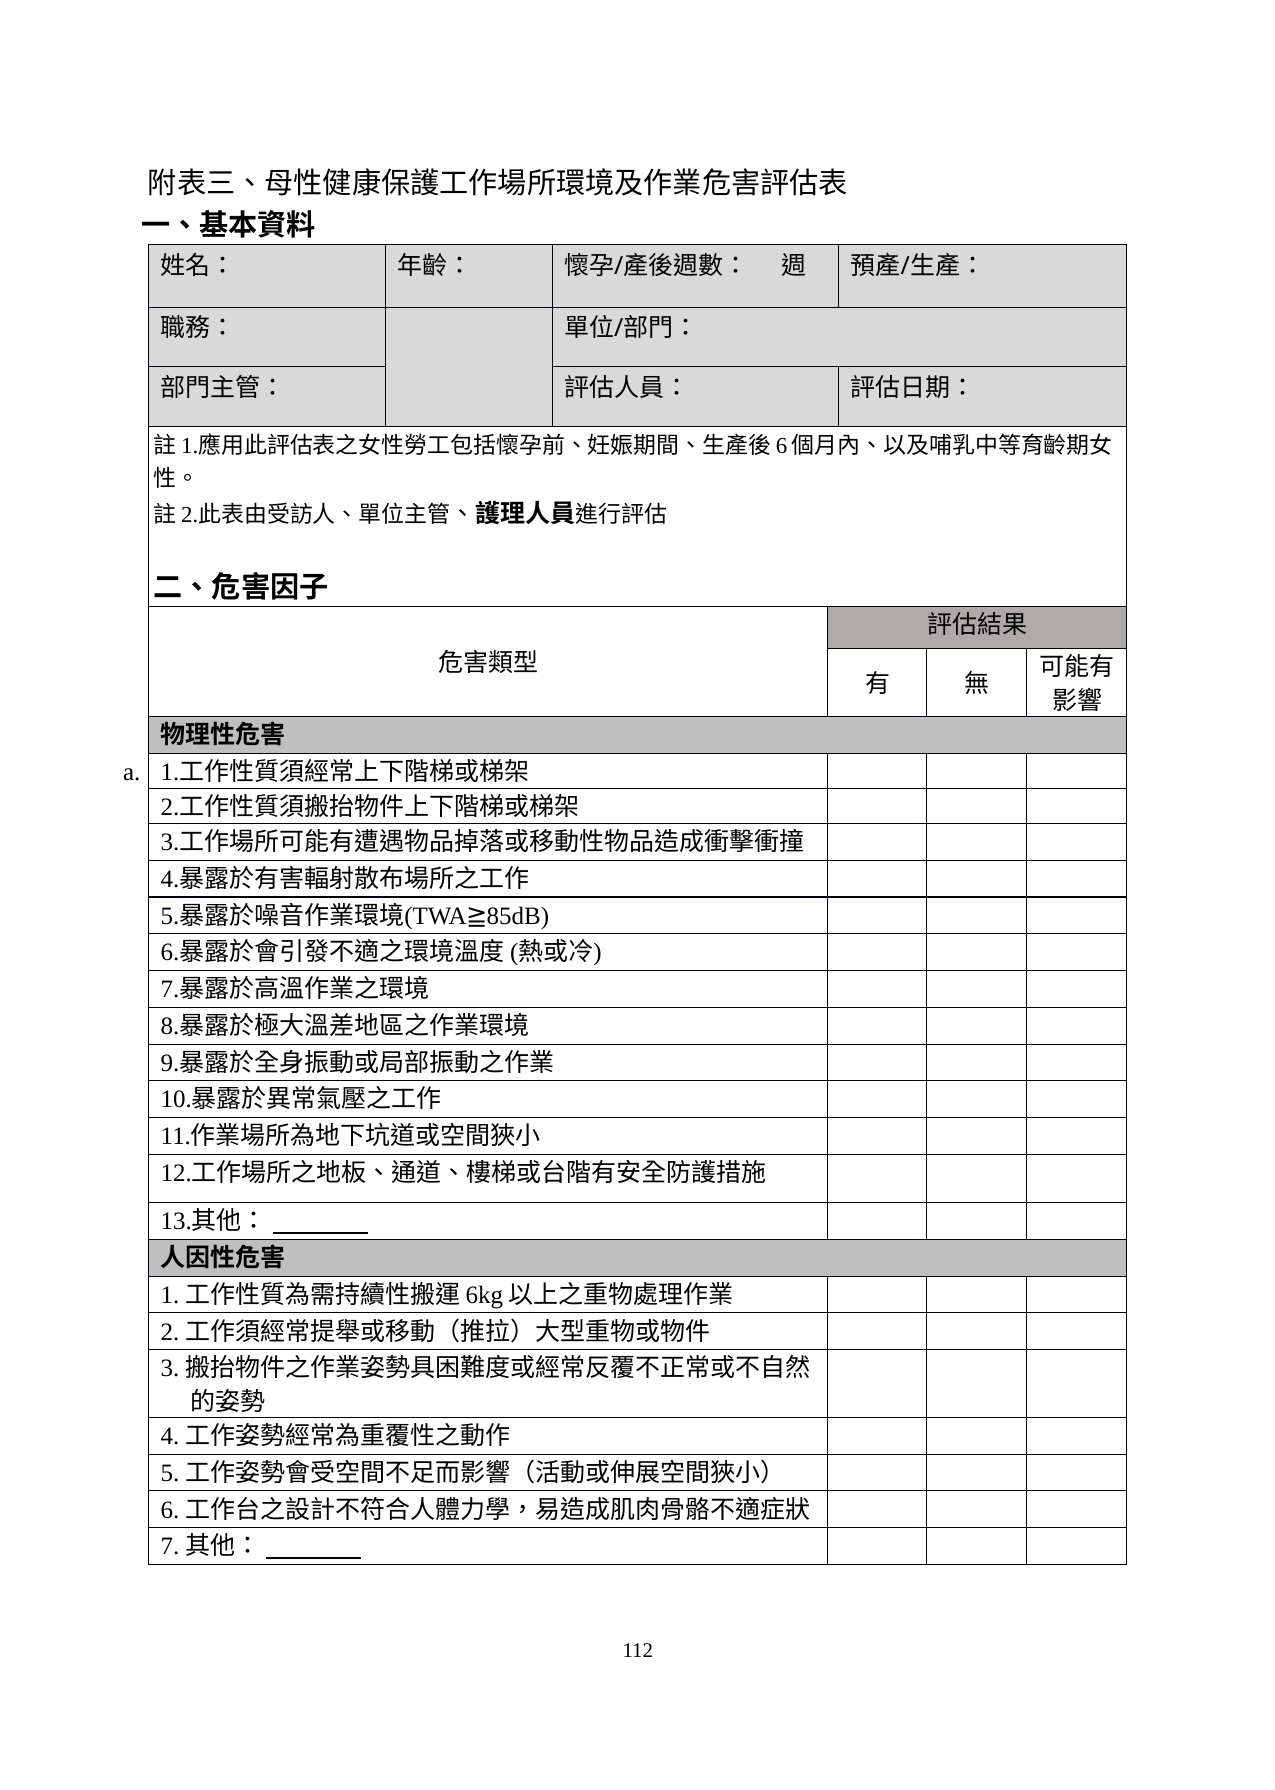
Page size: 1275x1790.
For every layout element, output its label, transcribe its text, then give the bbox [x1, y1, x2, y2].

table_cell [1027, 1155, 1126, 1202]
table_cell [386, 308, 552, 426]
table_cell [927, 898, 1026, 933]
table_cell [828, 789, 926, 823]
table_cell 註1.應用此評估表之女性勞工包括懷孕前、妊娠期間、生產後6個月內、以及哺乳中等育齡期女性。 註2.此表由受訪人、單位主管、護理人員進行評估 二、危害因子 [149, 427, 1126, 606]
table_cell [1027, 1045, 1126, 1080]
table_cell [927, 1277, 1026, 1312]
table_cell 危害類型 [149, 607, 827, 716]
table_cell 4.暴露於有害輻射散布場所之工作 [149, 861, 827, 896]
table_cell [1027, 1455, 1126, 1490]
table_cell [927, 1313, 1026, 1349]
table_cell [927, 1008, 1026, 1043]
table_cell 3. 搬抬物件之作業姿勢具困難度或經常反覆不正常或不自然的姿勢 [149, 1350, 827, 1417]
table_cell 無 [927, 649, 1026, 716]
table_cell 3.工作場所可能有遭遇物品掉落或移動性物品造成衝擊衝撞 [149, 824, 827, 859]
table_cell [828, 1203, 926, 1239]
table_cell [927, 789, 1026, 823]
table_cell [1027, 1418, 1126, 1453]
table_cell [828, 898, 926, 933]
table_cell [927, 971, 1026, 1007]
table_cell [927, 1455, 1026, 1490]
table_cell [1027, 1008, 1126, 1043]
table_cell [828, 861, 926, 896]
table_cell [1027, 754, 1126, 788]
table_cell [828, 1528, 926, 1564]
table_cell 評估日期： [839, 367, 1126, 426]
table_cell [927, 1203, 1026, 1239]
table_cell [828, 824, 926, 859]
table_cell 4. 工作姿勢經常為重覆性之動作 [149, 1418, 827, 1453]
table_header 預產/生產： [839, 245, 1126, 307]
table_cell [1027, 824, 1126, 859]
table_cell [927, 754, 1026, 788]
table_cell 人因性危害 [149, 1240, 1126, 1276]
table_cell [828, 1277, 926, 1312]
table_header 姓名： [149, 245, 385, 307]
table_cell 1.工作性質須經常上下階梯或梯架 [149, 754, 827, 788]
table_cell [1027, 1350, 1126, 1417]
table_cell [1027, 789, 1126, 823]
table_cell [1027, 1313, 1126, 1349]
table_cell [1027, 898, 1126, 933]
table_header 年齡： [386, 245, 552, 307]
table_cell 12.工作場所之地板、通道、樓梯或台階有安全防護措施 [149, 1155, 827, 1202]
table_cell 職務： [149, 308, 385, 366]
table_cell [927, 1155, 1026, 1202]
table_cell 7. 其他： [149, 1528, 827, 1564]
table_cell [1027, 971, 1126, 1007]
table_cell 有 [828, 649, 926, 716]
table_cell 5. 工作姿勢會受空間不足而影響（活動或伸展空間狹小） [149, 1455, 827, 1490]
table_cell [927, 934, 1026, 970]
table_cell 6.暴露於會引發不適之環境溫度 (熱或冷) [149, 934, 827, 970]
table_cell 2.工作性質須搬抬物件上下階梯或梯架 [149, 789, 827, 823]
table_cell [1027, 861, 1126, 896]
table_cell [1027, 1081, 1126, 1117]
table_cell 評估結果 [828, 607, 1126, 648]
table_cell [1027, 1203, 1126, 1239]
table_cell [927, 1528, 1026, 1564]
table_cell 部門主管： [149, 367, 385, 426]
table_cell [927, 1081, 1026, 1117]
table_cell 8.暴露於極大溫差地區之作業環境 [149, 1008, 827, 1043]
table_cell [828, 1350, 926, 1417]
table_cell [828, 1045, 926, 1080]
table_cell [828, 754, 926, 788]
table_cell [828, 1313, 926, 1349]
table_cell 可能有影響 [1027, 649, 1126, 716]
table_cell [1027, 1528, 1126, 1564]
table_cell [927, 1045, 1026, 1080]
table_cell 9.暴露於全身振動或局部振動之作業 [149, 1045, 827, 1080]
table_cell [927, 824, 1026, 859]
table_cell [828, 971, 926, 1007]
table_cell 評估人員： [553, 367, 838, 426]
table_cell 13.其他： [149, 1203, 827, 1239]
table_cell 10.暴露於異常氣壓之工作 [149, 1081, 827, 1117]
table_cell [828, 1118, 926, 1154]
table_cell 5.暴露於噪音作業環境(TWA≧85dB) [149, 898, 827, 933]
table_cell [828, 1155, 926, 1202]
table_cell [828, 1491, 926, 1527]
table_cell 物理性危害 [149, 717, 1126, 753]
table_cell [927, 1418, 1026, 1453]
table_cell 11.作業場所為地下坑道或空間狹小 [149, 1118, 827, 1154]
table_header 懷孕/產後週數： 週 [553, 245, 838, 307]
table_cell 1. 工作性質為需持續性搬運6kg以上之重物處理作業 [149, 1277, 827, 1312]
table_cell [927, 861, 1026, 896]
table_cell [828, 1008, 926, 1043]
table_cell [1027, 1491, 1126, 1527]
table_cell 6. 工作台之設計不符合人體力學，易造成肌肉骨骼不適症狀 [149, 1491, 827, 1527]
text 一、基本資料 [141, 202, 1127, 244]
table_cell 2. 工作須經常提舉或移動（推拉）大型重物或物件 [149, 1313, 827, 1349]
table_cell [828, 1418, 926, 1453]
table_cell 7.暴露於高溫作業之環境 [149, 971, 827, 1007]
table_cell [828, 934, 926, 970]
table_cell [828, 1455, 926, 1490]
table_cell [1027, 1118, 1126, 1154]
table_cell [927, 1118, 1026, 1154]
table_cell [1027, 934, 1126, 970]
table_cell [828, 1081, 926, 1117]
table_cell [927, 1491, 1026, 1527]
text 附表三、母性健康保護工作場所環境及作業危害評估表 [148, 159, 1127, 202]
table_cell 單位/部門： [553, 308, 1126, 366]
table_cell [927, 1350, 1026, 1417]
table_cell [1027, 1277, 1126, 1312]
